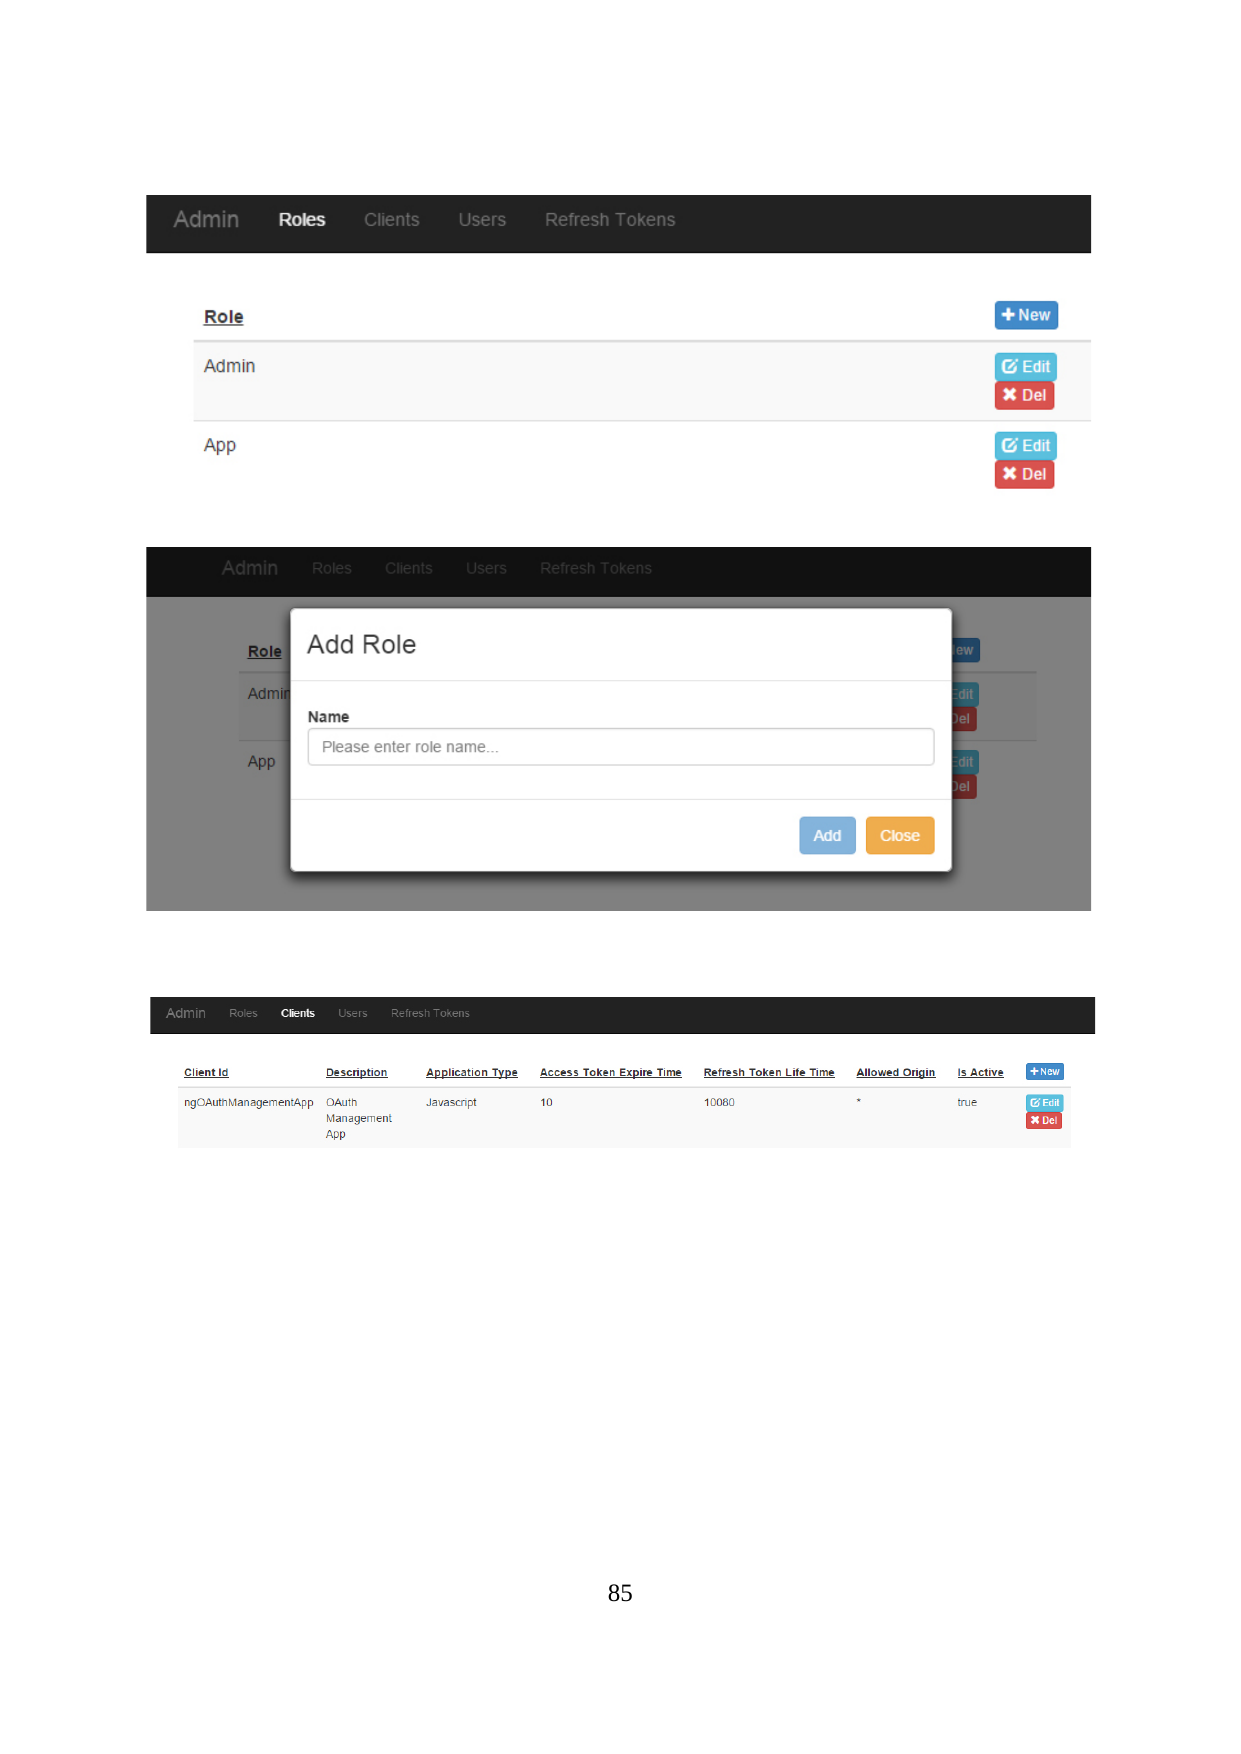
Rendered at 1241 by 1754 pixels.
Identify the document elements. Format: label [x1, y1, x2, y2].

picture [146, 547, 1092, 911]
picture [146, 195, 1092, 529]
picture [150, 997, 1096, 1177]
